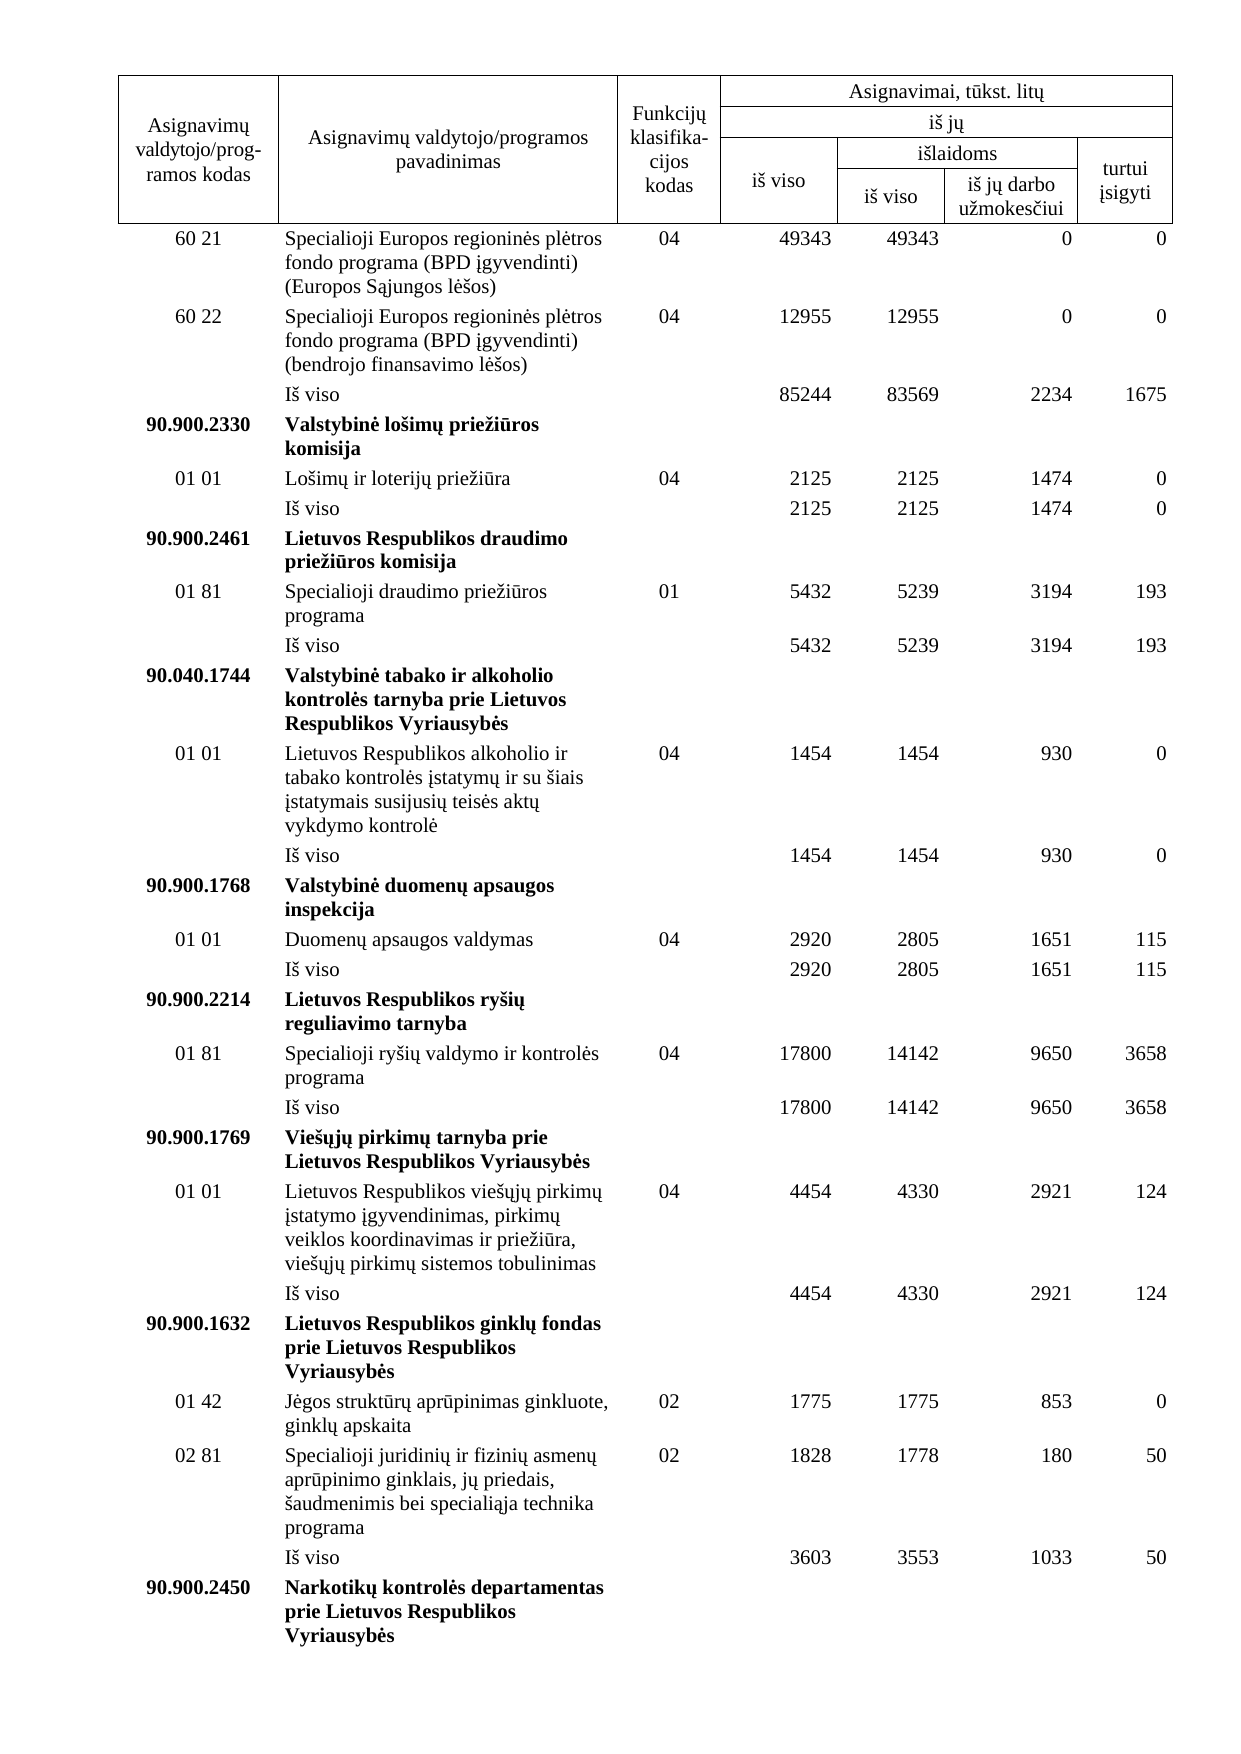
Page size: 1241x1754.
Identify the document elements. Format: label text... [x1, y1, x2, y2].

table_cell [945, 870, 1078, 924]
table_cell 2920 [720, 954, 837, 984]
table_cell [945, 1308, 1078, 1386]
table_cell 1651 [945, 954, 1078, 984]
table_cell [837, 1122, 944, 1176]
table_cell 0 [1078, 493, 1172, 522]
table_cell Lošimų ir loterijų priežiūra [279, 463, 618, 493]
table_cell 04 [618, 463, 720, 493]
table_cell išlaidoms [838, 138, 1077, 168]
table_cell Lietuvos Respublikos viešųjų pirkimų įstatymo įgyvendinimas, pirkimų veiklos koordinavimas ir priežiūra, viešųjų pirkimų sistemos tobulinimas [279, 1176, 618, 1278]
table_cell 1778 [837, 1440, 944, 1542]
table_cell 01 81 [118, 1038, 278, 1092]
table_cell 1775 [837, 1386, 944, 1440]
table_header Asignavimai, tūkst. litų [721, 76, 1172, 106]
table_cell [1078, 1572, 1172, 1650]
table_cell 90.040.1744 [118, 660, 278, 738]
table_cell Specialioji ryšių valdymo ir kontrolės programa [279, 1038, 618, 1092]
table_cell [837, 1308, 944, 1386]
table_cell 4330 [837, 1278, 944, 1308]
table_cell 0 [1078, 301, 1172, 379]
table_cell 2125 [720, 463, 837, 493]
table_cell 3658 [1078, 1038, 1172, 1092]
table_cell iš jų [721, 107, 1172, 137]
table_cell 17800 [720, 1092, 837, 1122]
table_cell [720, 1308, 837, 1386]
table_cell [618, 409, 720, 463]
table_cell [118, 1542, 278, 1572]
table_cell 4454 [720, 1278, 837, 1308]
table_cell 01 01 [118, 1176, 278, 1278]
table_cell [720, 1572, 837, 1650]
table_cell 1454 [837, 840, 944, 870]
table_cell 01 01 [118, 463, 278, 493]
table_cell 90.900.2330 [118, 409, 278, 463]
table_cell 0 [945, 224, 1078, 301]
table_cell 01 01 [118, 738, 278, 840]
table_cell Specialioji Europos regioninės plėtros fondo programa (BPD įgyvendinti) (bendrojo finansavimo lėšos) [279, 301, 618, 379]
table_cell Specialioji draudimo priežiūros programa [279, 576, 618, 630]
table_cell [618, 630, 720, 660]
table_cell [618, 1122, 720, 1176]
table_cell 2125 [720, 493, 837, 522]
table_cell 193 [1078, 630, 1172, 660]
table_cell 04 [618, 301, 720, 379]
table_cell 5239 [837, 630, 944, 660]
table_cell 60 21 [118, 224, 278, 301]
table_cell 50 [1078, 1542, 1172, 1572]
table_cell 2125 [837, 463, 944, 493]
table_header Funkcijų klasifika-cijos kodas [618, 76, 720, 223]
table_cell 02 [618, 1440, 720, 1542]
table_cell 930 [945, 840, 1078, 870]
table_cell turtui įsigyti [1078, 138, 1172, 223]
table_cell 853 [945, 1386, 1078, 1440]
table_cell Specialioji Europos regioninės plėtros fondo programa (BPD įgyvendinti) (Europos Sąjungos lėšos) [279, 224, 618, 301]
table_cell [945, 660, 1078, 738]
table_cell [837, 409, 944, 463]
table_cell 2125 [837, 493, 944, 522]
table_cell 01 01 [118, 924, 278, 954]
table_cell 0 [1078, 224, 1172, 301]
table_cell [618, 840, 720, 870]
table_cell 85244 [720, 379, 837, 409]
table_cell [618, 1092, 720, 1122]
table_cell 3658 [1078, 1092, 1172, 1122]
table_cell [618, 1572, 720, 1650]
table_cell 90.900.1769 [118, 1122, 278, 1176]
table_cell Narkotikų kontrolės departamentas prie Lietuvos Respublikos Vyriausybės [279, 1572, 618, 1650]
table_cell 1474 [945, 463, 1078, 493]
table_cell 5432 [720, 630, 837, 660]
table_cell 193 [1078, 576, 1172, 630]
table_cell [720, 660, 837, 738]
table_header Asignavimų valdytojo/prog-ramos kodas [119, 76, 278, 223]
table_cell 90.900.2214 [118, 984, 278, 1038]
table_cell 1454 [720, 738, 837, 840]
table_cell 3553 [837, 1542, 944, 1572]
table_cell [837, 660, 944, 738]
table_cell [837, 984, 944, 1038]
table_cell 5239 [837, 576, 944, 630]
table_cell 0 [1078, 463, 1172, 493]
table_cell Iš viso [279, 493, 618, 522]
table_cell 3194 [945, 630, 1078, 660]
table_cell 90.900.1632 [118, 1308, 278, 1386]
table_cell [1078, 870, 1172, 924]
table_cell 115 [1078, 954, 1172, 984]
table_cell 1454 [720, 840, 837, 870]
table_cell [118, 1278, 278, 1308]
table_cell Iš viso [279, 379, 618, 409]
table_cell 50 [1078, 1440, 1172, 1542]
table_cell [618, 1278, 720, 1308]
table_cell [837, 523, 944, 576]
table_cell Viešųjų pirkimų tarnyba prie Lietuvos Respublikos Vyriausybės [279, 1122, 618, 1176]
table_cell [118, 840, 278, 870]
table_cell 115 [1078, 924, 1172, 954]
table_cell Iš viso [279, 1542, 618, 1572]
table_cell [118, 493, 278, 522]
table_cell [118, 379, 278, 409]
table_cell [1078, 1308, 1172, 1386]
table_cell 12955 [720, 301, 837, 379]
table_cell [720, 523, 837, 576]
table_cell 1828 [720, 1440, 837, 1542]
table_cell Jėgos struktūrų aprūpinimas ginkluote, ginklų apskaita [279, 1386, 618, 1440]
table_cell Iš viso [279, 1278, 618, 1308]
table_cell 1675 [1078, 379, 1172, 409]
table_cell [720, 1122, 837, 1176]
table_cell iš viso [838, 169, 944, 223]
table_cell [618, 1308, 720, 1386]
table_cell 02 [618, 1386, 720, 1440]
table_cell iš viso [721, 138, 837, 223]
table_cell [618, 493, 720, 522]
table_cell [837, 1572, 944, 1650]
table_cell 0 [1078, 1386, 1172, 1440]
table_cell 12955 [837, 301, 944, 379]
table_cell 2805 [837, 954, 944, 984]
table_cell 0 [1078, 840, 1172, 870]
table_cell [720, 870, 837, 924]
table_cell [945, 1122, 1078, 1176]
table_cell 4330 [837, 1176, 944, 1278]
table_cell Valstybinė lošimų priežiūros komisija [279, 409, 618, 463]
table_cell [118, 630, 278, 660]
table_cell 49343 [720, 224, 837, 301]
table_cell 04 [618, 738, 720, 840]
table_cell Iš viso [279, 840, 618, 870]
table_cell [618, 660, 720, 738]
table_cell [720, 984, 837, 1038]
table_cell Iš viso [279, 954, 618, 984]
table_cell 0 [1078, 738, 1172, 840]
table_cell [945, 409, 1078, 463]
table_cell [618, 379, 720, 409]
table_cell Duomenų apsaugos valdymas [279, 924, 618, 954]
table_cell 49343 [837, 224, 944, 301]
table_cell [118, 954, 278, 984]
table_header Asignavimų valdytojo/programos pavadinimas [279, 76, 617, 223]
table_cell 5432 [720, 576, 837, 630]
table_cell 04 [618, 1176, 720, 1278]
table_cell 9650 [945, 1092, 1078, 1122]
table_cell [1078, 409, 1172, 463]
table_cell [945, 1572, 1078, 1650]
table_cell 14142 [837, 1092, 944, 1122]
table_cell [1078, 1122, 1172, 1176]
table_cell 3194 [945, 576, 1078, 630]
table_cell Lietuvos Respublikos ryšių reguliavimo tarnyba [279, 984, 618, 1038]
table_cell 1474 [945, 493, 1078, 522]
table_cell 124 [1078, 1176, 1172, 1278]
table_cell 01 81 [118, 576, 278, 630]
table_cell [118, 1092, 278, 1122]
table_cell 2921 [945, 1278, 1078, 1308]
table_cell 930 [945, 738, 1078, 840]
table_cell [618, 1542, 720, 1572]
table_cell 1033 [945, 1542, 1078, 1572]
table_cell 90.900.1768 [118, 870, 278, 924]
table_cell 1454 [837, 738, 944, 840]
table_cell iš jų darbo užmokesčiui [945, 169, 1077, 223]
table_cell 4454 [720, 1176, 837, 1278]
table_cell Iš viso [279, 630, 618, 660]
table_cell [720, 409, 837, 463]
table_cell 04 [618, 224, 720, 301]
table_cell 2805 [837, 924, 944, 954]
table_cell [618, 523, 720, 576]
table_cell 9650 [945, 1038, 1078, 1092]
table_cell 3603 [720, 1542, 837, 1572]
table_cell 01 42 [118, 1386, 278, 1440]
table_cell 02 81 [118, 1440, 278, 1542]
table_cell Lietuvos Respublikos alkoholio ir tabako kontrolės įstatymų ir su šiais įstatymais susijusių teisės aktų vykdymo kontrolė [279, 738, 618, 840]
table_cell Lietuvos Respublikos draudimo priežiūros komisija [279, 523, 618, 576]
table_cell [1078, 984, 1172, 1038]
table_cell 1651 [945, 924, 1078, 954]
table_cell [618, 954, 720, 984]
table_cell [837, 870, 944, 924]
table_cell 04 [618, 924, 720, 954]
table_cell 17800 [720, 1038, 837, 1092]
table_cell 2921 [945, 1176, 1078, 1278]
table_cell Lietuvos Respublikos ginklų fondas prie Lietuvos Respublikos Vyriausybės [279, 1308, 618, 1386]
table_cell Valstybinė duomenų apsaugos inspekcija [279, 870, 618, 924]
table_cell [618, 870, 720, 924]
table_cell 1775 [720, 1386, 837, 1440]
table_cell [1078, 660, 1172, 738]
table_cell 2920 [720, 924, 837, 954]
table_cell 83569 [837, 379, 944, 409]
table_cell [618, 984, 720, 1038]
table_cell 0 [945, 301, 1078, 379]
table_cell Specialioji juridinių ir fizinių asmenų aprūpinimo ginklais, jų priedais, šaudmenimis bei specialiąja technika programa [279, 1440, 618, 1542]
table_cell [1078, 523, 1172, 576]
table_cell 60 22 [118, 301, 278, 379]
table_cell 2234 [945, 379, 1078, 409]
table_cell 14142 [837, 1038, 944, 1092]
table_cell 124 [1078, 1278, 1172, 1308]
table_cell 04 [618, 1038, 720, 1092]
table_cell Valstybinė tabako ir alkoholio kontrolės tarnyba prie Lietuvos Respublikos Vyriausybės [279, 660, 618, 738]
table_cell Iš viso [279, 1092, 618, 1122]
table_cell 90.900.2450 [118, 1572, 278, 1650]
table_cell 180 [945, 1440, 1078, 1542]
table_cell 90.900.2461 [118, 523, 278, 576]
table_cell [945, 523, 1078, 576]
table_cell 01 [618, 576, 720, 630]
table_cell [945, 984, 1078, 1038]
